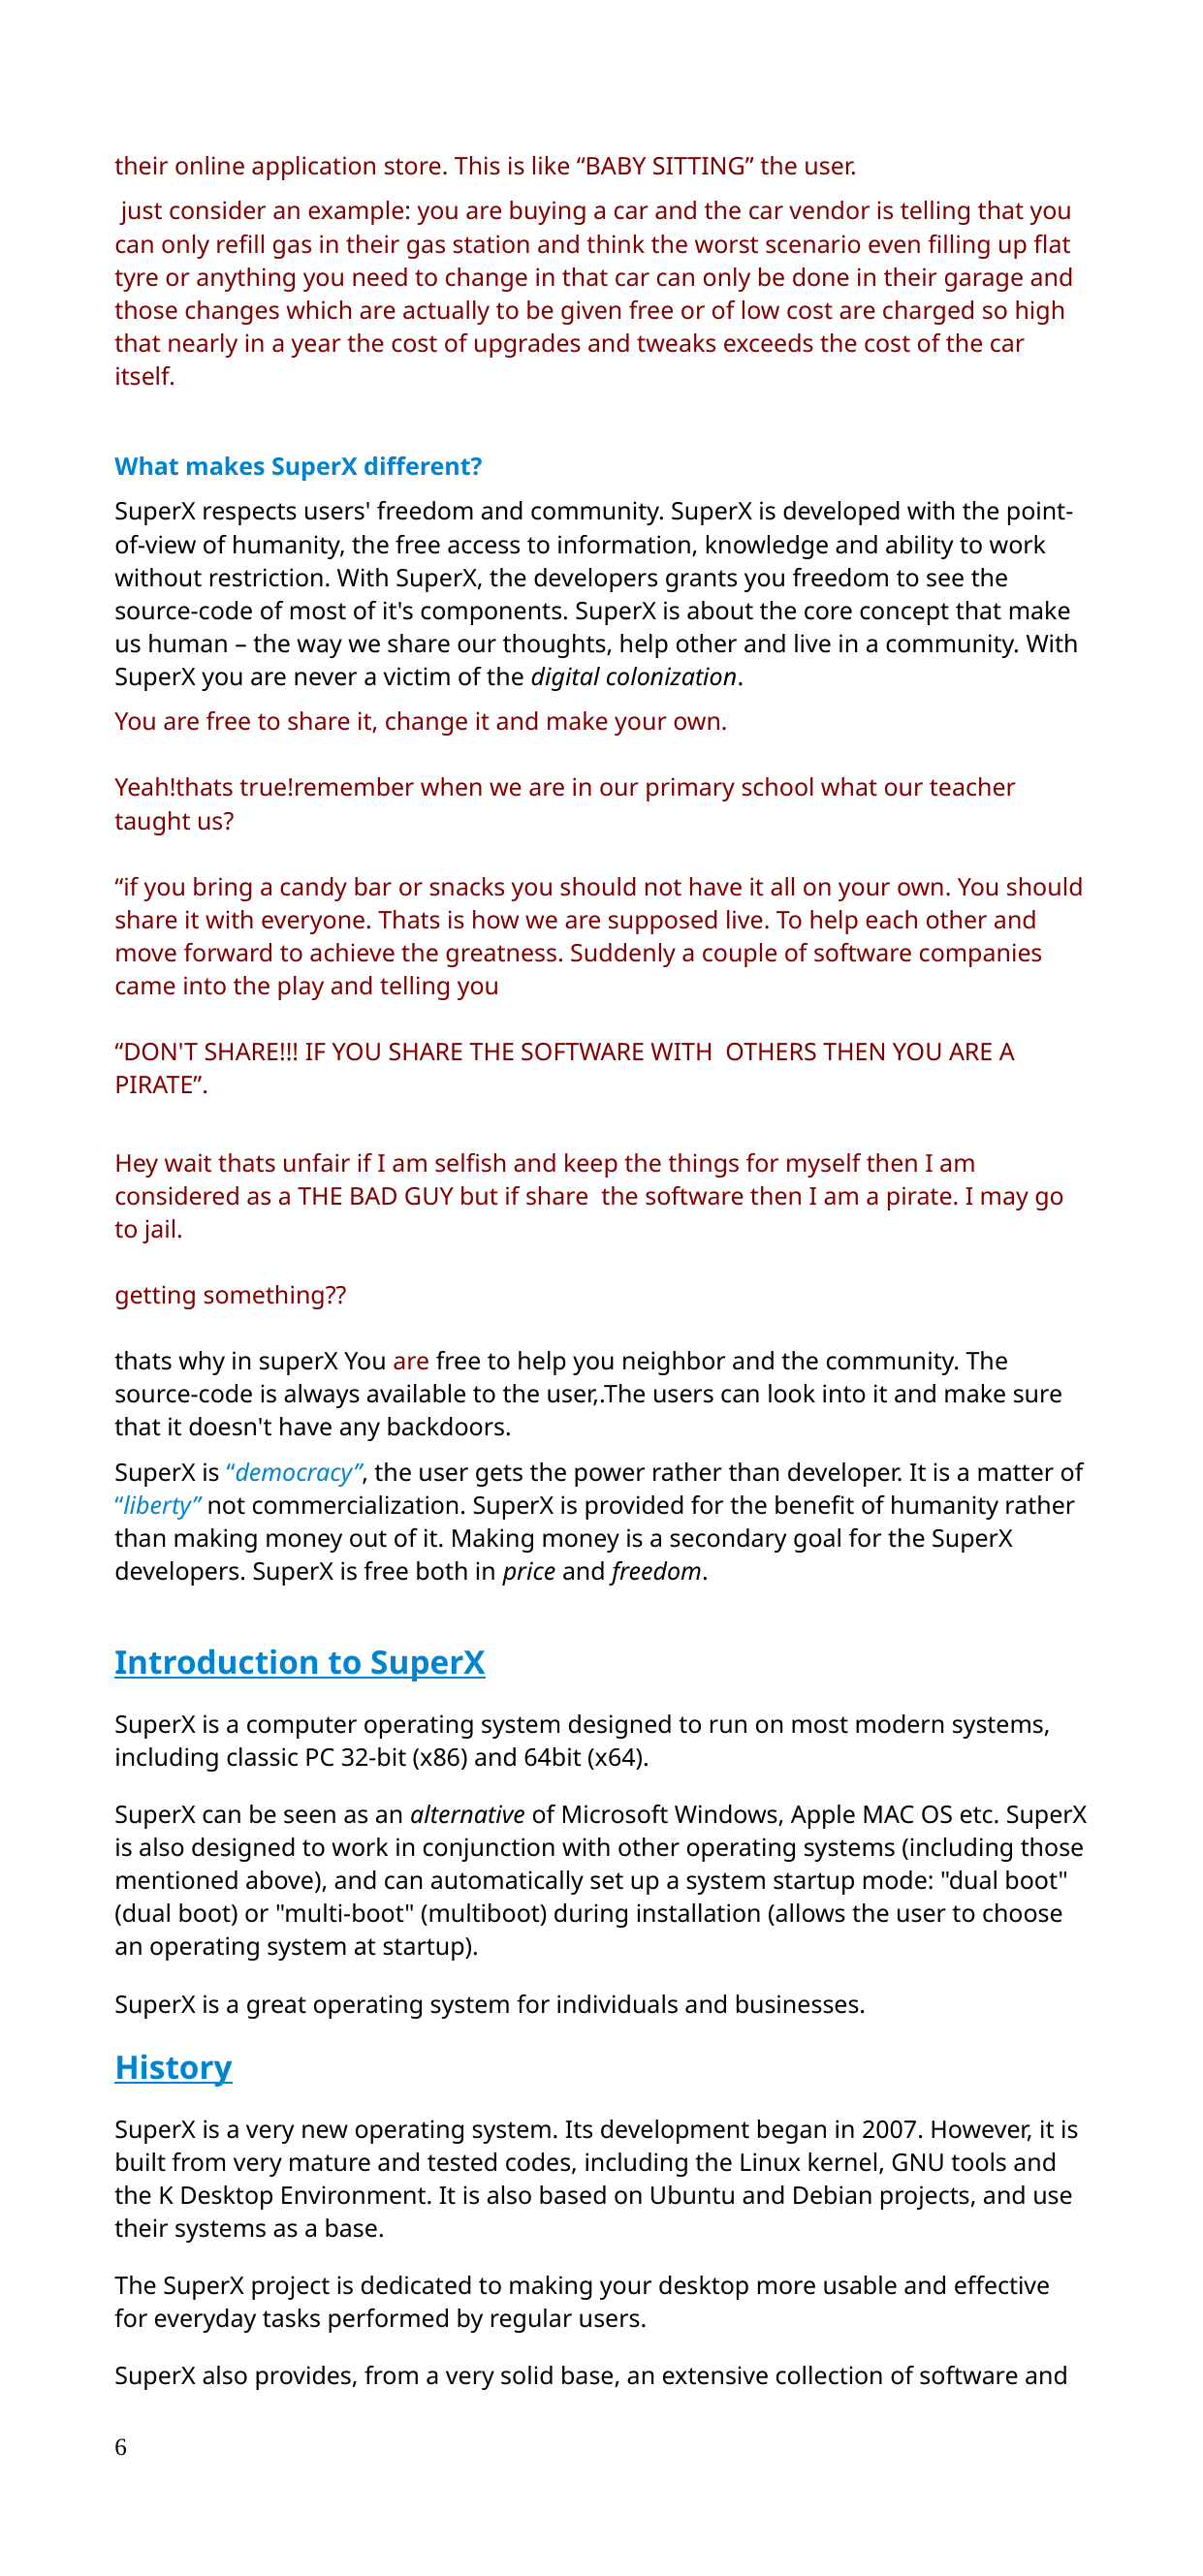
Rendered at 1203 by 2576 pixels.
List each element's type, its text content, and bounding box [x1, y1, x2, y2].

text SuperX is a computer operating system designed to run on most modern systems, including classic PC 32-bit (x86) and 64bit (x64). [114, 1708, 1088, 1774]
text The SuperX project is dedicated to making your desktop more usable and effective for everyday tasks performed by regular users. [114, 2269, 1088, 2335]
text What makes SuperX different? [114, 449, 1088, 483]
text Hey wait thats unfair if I am selfish and keep the things for myself then I am considered as a THE BAD GUY but if share the software then I am a pirate. I may go to jail. getting something?? thats why in superX You are free to help you neighbor and the community. The source-code is always available to the user,.The users can look into it and make sure that it doesn't have any backdoors. [114, 1146, 1088, 1443]
text just consider an example: you are buying a car and the car vendor is telling that you can only refill gas in their gas station and think the worst scenario even filling up flat tyre or anything you need to change in that car can only be done in their garage and those changes which are actually to be given free or of low cost are charged so high that nearly in a year the cost of upgrades and tweaks exceeds the cost of the car itself. [114, 194, 1088, 392]
text SuperX is “democracy”, the user gets the power rather than developer. It is a matter of “liberty” not commercialization. SuperX is provided for the benefit of humanity rather than making money out of it. Making money is a secondary goal for the SuperX developers. SuperX is free both in price and freedom. [114, 1455, 1088, 1587]
text Introduction to SuperX [114, 1639, 1088, 1683]
text their online application store. This is like “BABY SITTING” the user. [114, 148, 1088, 182]
text SuperX also provides, from a very solid base, an extensive collection of software and [114, 2359, 1088, 2392]
text SuperX respects users' freedom and community. SuperX is developed with the point-of-view of humanity, the free access to information, knowledge and ability to work without restriction. With SuperX, the developers grants you freedom to see the source-code of most of it's components. SuperX is about the core concept that make us human – the way we share our thoughts, help other and live in a community. With SuperX you are never a victim of the digital colonization. [114, 494, 1088, 692]
text SuperX is a great operating system for individuals and businesses. [114, 1987, 1088, 2020]
text History [114, 2044, 1088, 2089]
text SuperX can be seen as an alternative of Microsoft Windows, Apple MAC OS etc. SuperX is also designed to work in conjunction with other operating systems (including those mentioned above), and can automatically set up a system startup mode: "dual boot" (dual boot) or "multi-boot" (multiboot) during installation (allows the user to choose an operating system at startup). [114, 1798, 1088, 1963]
text You are free to share it, change it and make your own. Yeah!thats true!remember when we are in our primary school what our teacher taught us? “if you bring a candy bar or snacks you should not have it all on your own. You should share it with everyone. Thats is how we are supposed live. To help each other and move forward to achieve the greatness. Suddenly a couple of software companies came into the play and telling you “DON'T SHARE!!! IF YOU SHARE THE SOFTWARE WITH OTHERS THEN YOU ARE A PIRATE”. [114, 705, 1088, 1134]
text SuperX is a very new operating system. Its development began in 2007. However, it is built from very mature and tested codes, including the Linux kernel, GNU tools and the K Desktop Environment. It is also based on Ubuntu and Debian projects, and use their systems as a base. [114, 2113, 1088, 2245]
